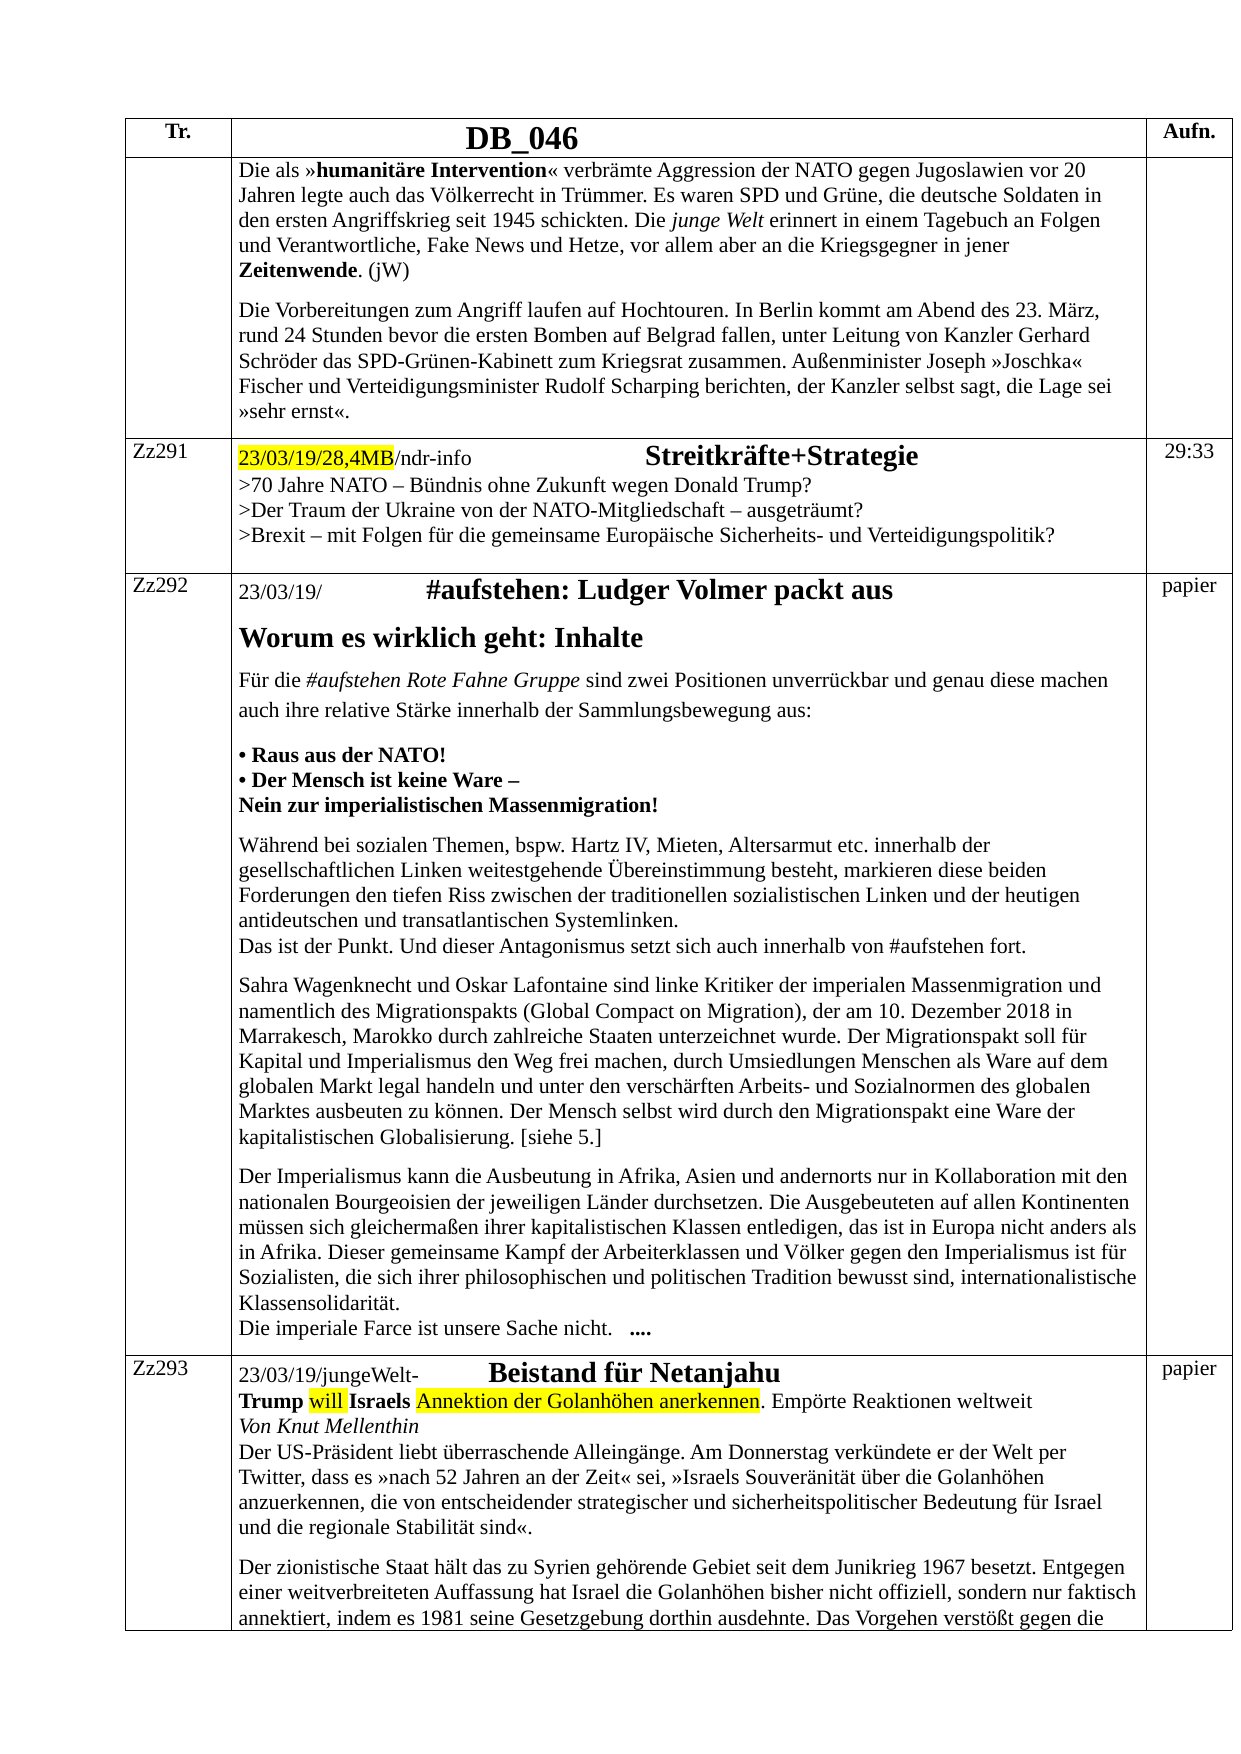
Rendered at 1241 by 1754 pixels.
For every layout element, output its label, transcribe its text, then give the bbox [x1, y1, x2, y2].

table_cell [1147, 158, 1232, 438]
table_cell Zz291 [126, 439, 231, 572]
table_cell 29:33 [1147, 439, 1232, 572]
table_cell 23/03/19/28,4MB/ndr-info Streitkräfte+Strategie >70 Jahre NATO – Bündnis ohne Zukunft wegen Donald Trump? >Der Traum der Ukraine von der NATO-Mitgliedschaft – ausgeträumt? >Brexit – mit Folgen für die gemeinsame Europäische Sicherheits- und Verteidigungspolitik? [232, 439, 1146, 572]
table_cell papier [1147, 574, 1232, 1354]
table_header Aufn. [1147, 119, 1232, 157]
table_cell [126, 158, 231, 438]
table_cell papier [1147, 1356, 1232, 1630]
table_cell 23/03/19/ #aufstehen: Ludger Volmer packt aus Worum es wirklich geht: Inhalte Für die #aufstehen Rote Fahne Gruppe sind zwei Positionen unverrückbar und genau diese machen auch ihre relative Stärke innerhalb der Sammlungsbewegung aus: • Raus aus der NATO! • Der Mensch ist keine Ware – Nein zur imperialistischen Massenmigration! Während bei sozialen Themen, bspw. Hartz IV, Mieten, Altersarmut etc. innerhalb der gesellschaftlichen Linken weitestgehende Übereinstimmung besteht, markieren diese beiden Forderungen den tiefen Riss zwischen der traditionellen sozialistischen Linken und der heutigen antideutschen und transatlantischen Systemlinken. Das ist der Punkt. Und dieser Antagonismus setzt sich auch innerhalb von #aufstehen fort. Sahra Wagenknecht und Oskar Lafontaine sind linke Kritiker der imperialen Massenmigration und namentlich des Migrationspakts (Global Compact on Migration), der am 10. Dezember 2018 in Marrakesch, Marokko durch zahlreiche Staaten unterzeichnet wurde. Der Migrationspakt soll für Kapital und Imperialismus den Weg frei machen, durch Umsiedlungen Menschen als Ware auf dem globalen Markt legal handeln und unter den verschärften Arbeits- und Sozialnormen des globalen Marktes ausbeuten zu können. Der Mensch selbst wird durch den Migrationspakt eine Ware der kapitalistischen Globalisierung. [siehe 5.] Der Imperialismus kann die Ausbeutung in Afrika, Asien und andernorts nur in Kollaboration mit den nationalen Bourgeoisien der jeweiligen Länder durchsetzen. Die Ausgebeuteten auf allen Kontinenten müssen sich gleichermaßen ihrer kapitalistischen Klassen entledigen, das ist in Europa nicht anders als in Afrika. Dieser gemeinsame Kampf der Arbeiterklassen und Völker gegen den Imperialismus ist für Sozialisten, die sich ihrer philosophischen und politischen Tradition bewusst sind, internationalistische Klassensolidarität. Die imperiale Farce ist unsere Sache nicht. .... [232, 574, 1146, 1354]
table_cell Zz292 [126, 574, 231, 1354]
table_header Tr. [126, 119, 231, 157]
table_cell 23/03/19/jungeWelt- Beistand für Netanjahu Trump will Israels Annektion der Golanhöhen anerkennen. Empörte Reaktionen weltweit Von Knut Mellenthin Der US-Präsident liebt überraschende Alleingänge. Am Donnerstag verkündete er der Welt per Twitter, dass es »nach 52 Jahren an der Zeit« sei, »Israels Souveränität über die Golanhöhen anzuerkennen, die von entscheidender strategischer und sicherheitspolitischer Bedeutung für Israel und die regionale Stabilität sind«. Der zionistische Staat hält das zu Syrien gehörende Gebiet seit dem Junikrieg 1967 besetzt. Entgegen einer weitverbreiteten Auffassung hat Israel die Golanhöhen bisher nicht offiziell, sondern nur faktisch annektiert, indem es 1981 seine Gesetzgebung dorthin ausdehnte. Das Vorgehen verstößt gegen die [232, 1356, 1146, 1630]
table_cell Die als »humanitäre Intervention« verbrämte Aggression der NATO gegen Jugoslawien vor 20 Jahren legte auch das Völkerrecht in Trümmer. Es waren SPD und Grüne, die deutsche Soldaten in den ersten Angriffskrieg seit 1945 schickten. Die junge Welt erinnert in einem Tagebuch an Folgen und Verantwortliche, Fake News und Hetze, vor allem aber an die Kriegsgegner in jener Zeitenwende. (jW) Die Vorbereitungen zum Angriff laufen auf Hochtouren. In Berlin kommt am Abend des 23. März, rund 24 Stunden bevor die ersten Bomben auf Belgrad fallen, unter Leitung von Kanzler Gerhard Schröder das SPD-Grünen-Kabinett zum Kriegsrat zusammen. Außenminister Joseph »Joschka« Fischer und Verteidigungsminister Rudolf Scharping berichten, der Kanzler selbst sagt, die Lage sei »sehr ernst«. [232, 158, 1146, 438]
table_cell Zz293 [126, 1356, 231, 1630]
table_header DB_046 [232, 119, 1146, 157]
